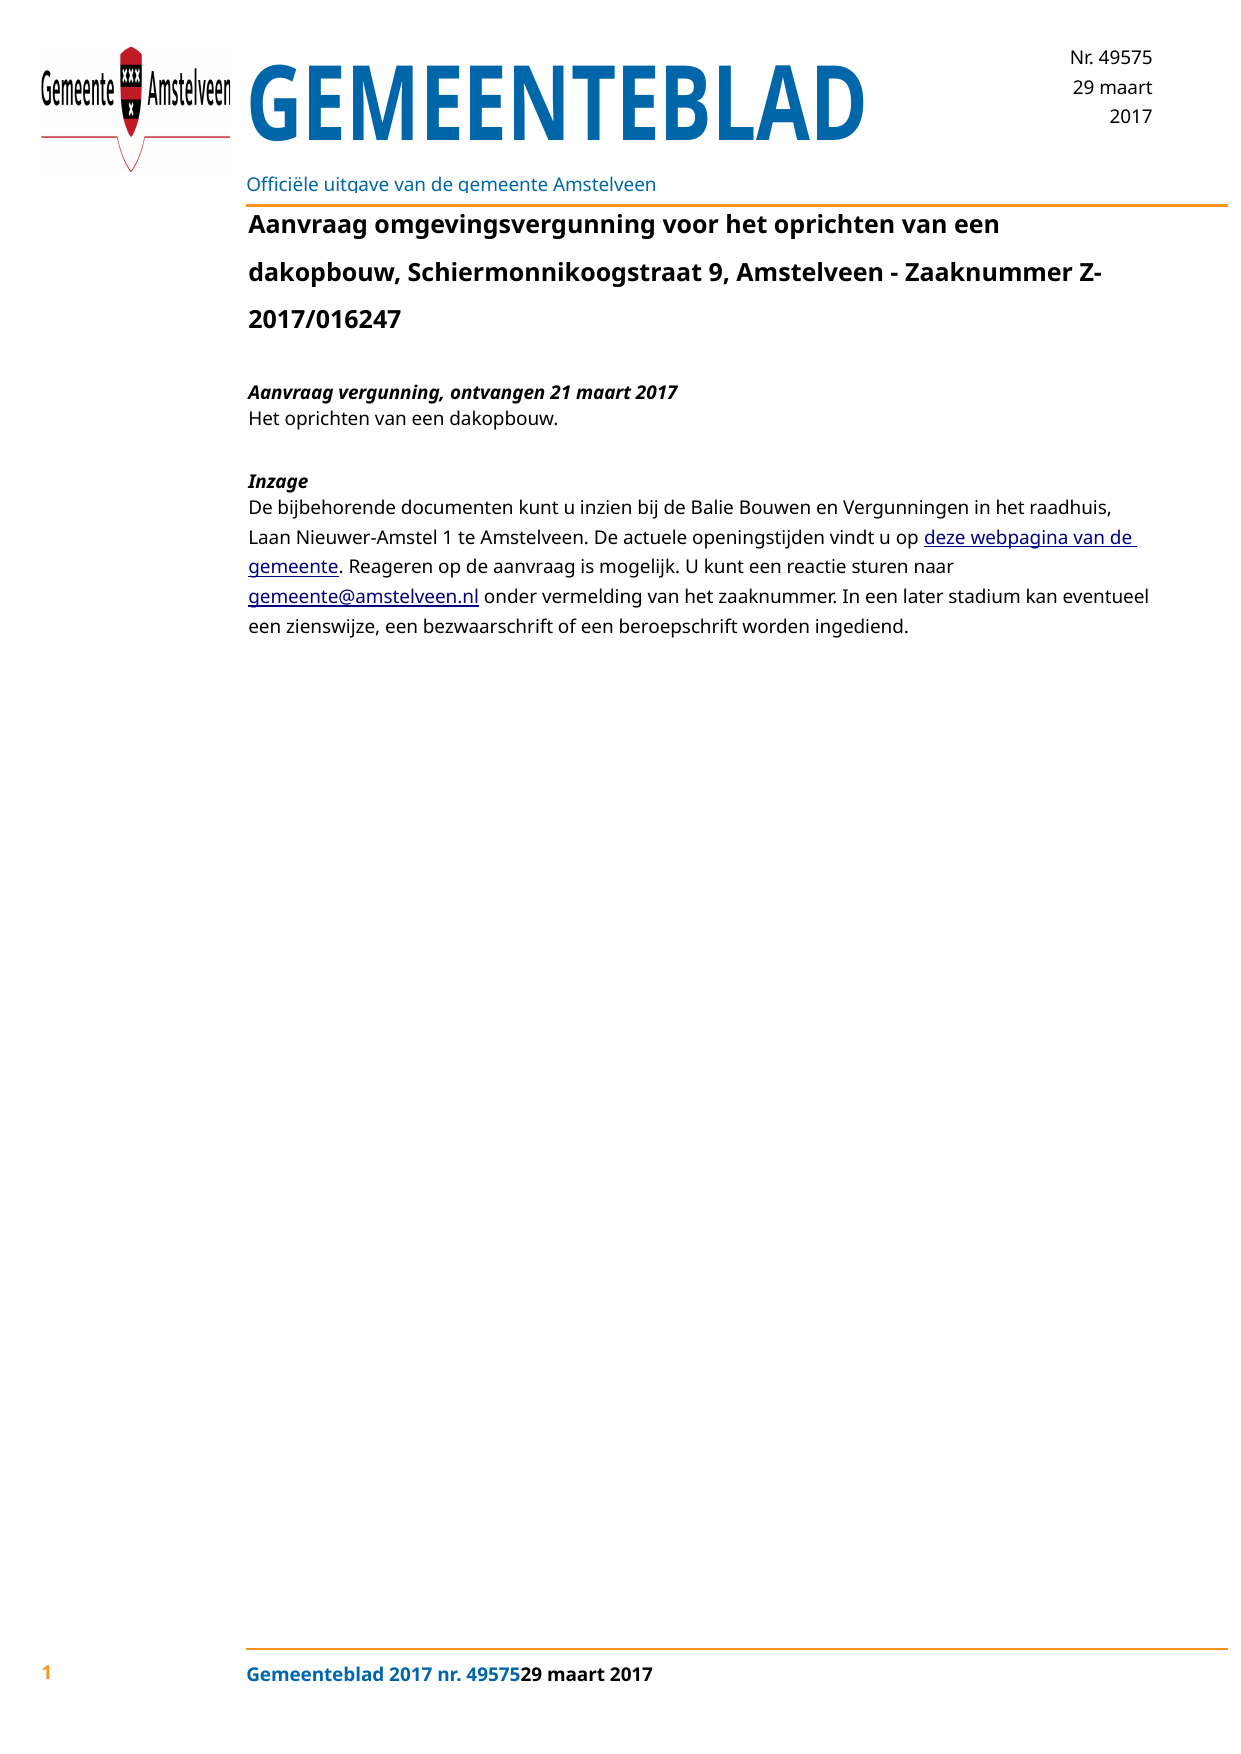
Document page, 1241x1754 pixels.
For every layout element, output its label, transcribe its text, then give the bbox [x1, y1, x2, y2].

text Aanvraag vergunning, ontvangen 21 maart 2017 [248, 379, 1152, 405]
text Aanvraag omgevingsvergunning voor het oprichten van een dakopbouw, Schiermonnikoogstraat 9, Amstelveen - Zaaknummer Z-2017/016247 [248, 207, 1152, 336]
text De bijbehorende documenten kunt u inzien bij de Balie Bouwen en Vergunningen in het raadhuis, Laan Nieuwer-Amstel 1 te Amstelveen. De actuele openingstijden vindt u op deze webpagina van de gemeente. Reageren op de aanvraag is mogelijk. U kunt een reactie sturen naar gemeente@amstelveen.nl onder vermelding van het zaaknummer. In een later stadium kan eventueel een zienswijze, een bezwaarschrift of een beroepschrift worden ingediend. [248, 494, 1152, 638]
text Inzage [248, 469, 1152, 494]
text Het oprichten van een dakopbouw. [248, 405, 1152, 431]
picture [41, 47, 231, 172]
